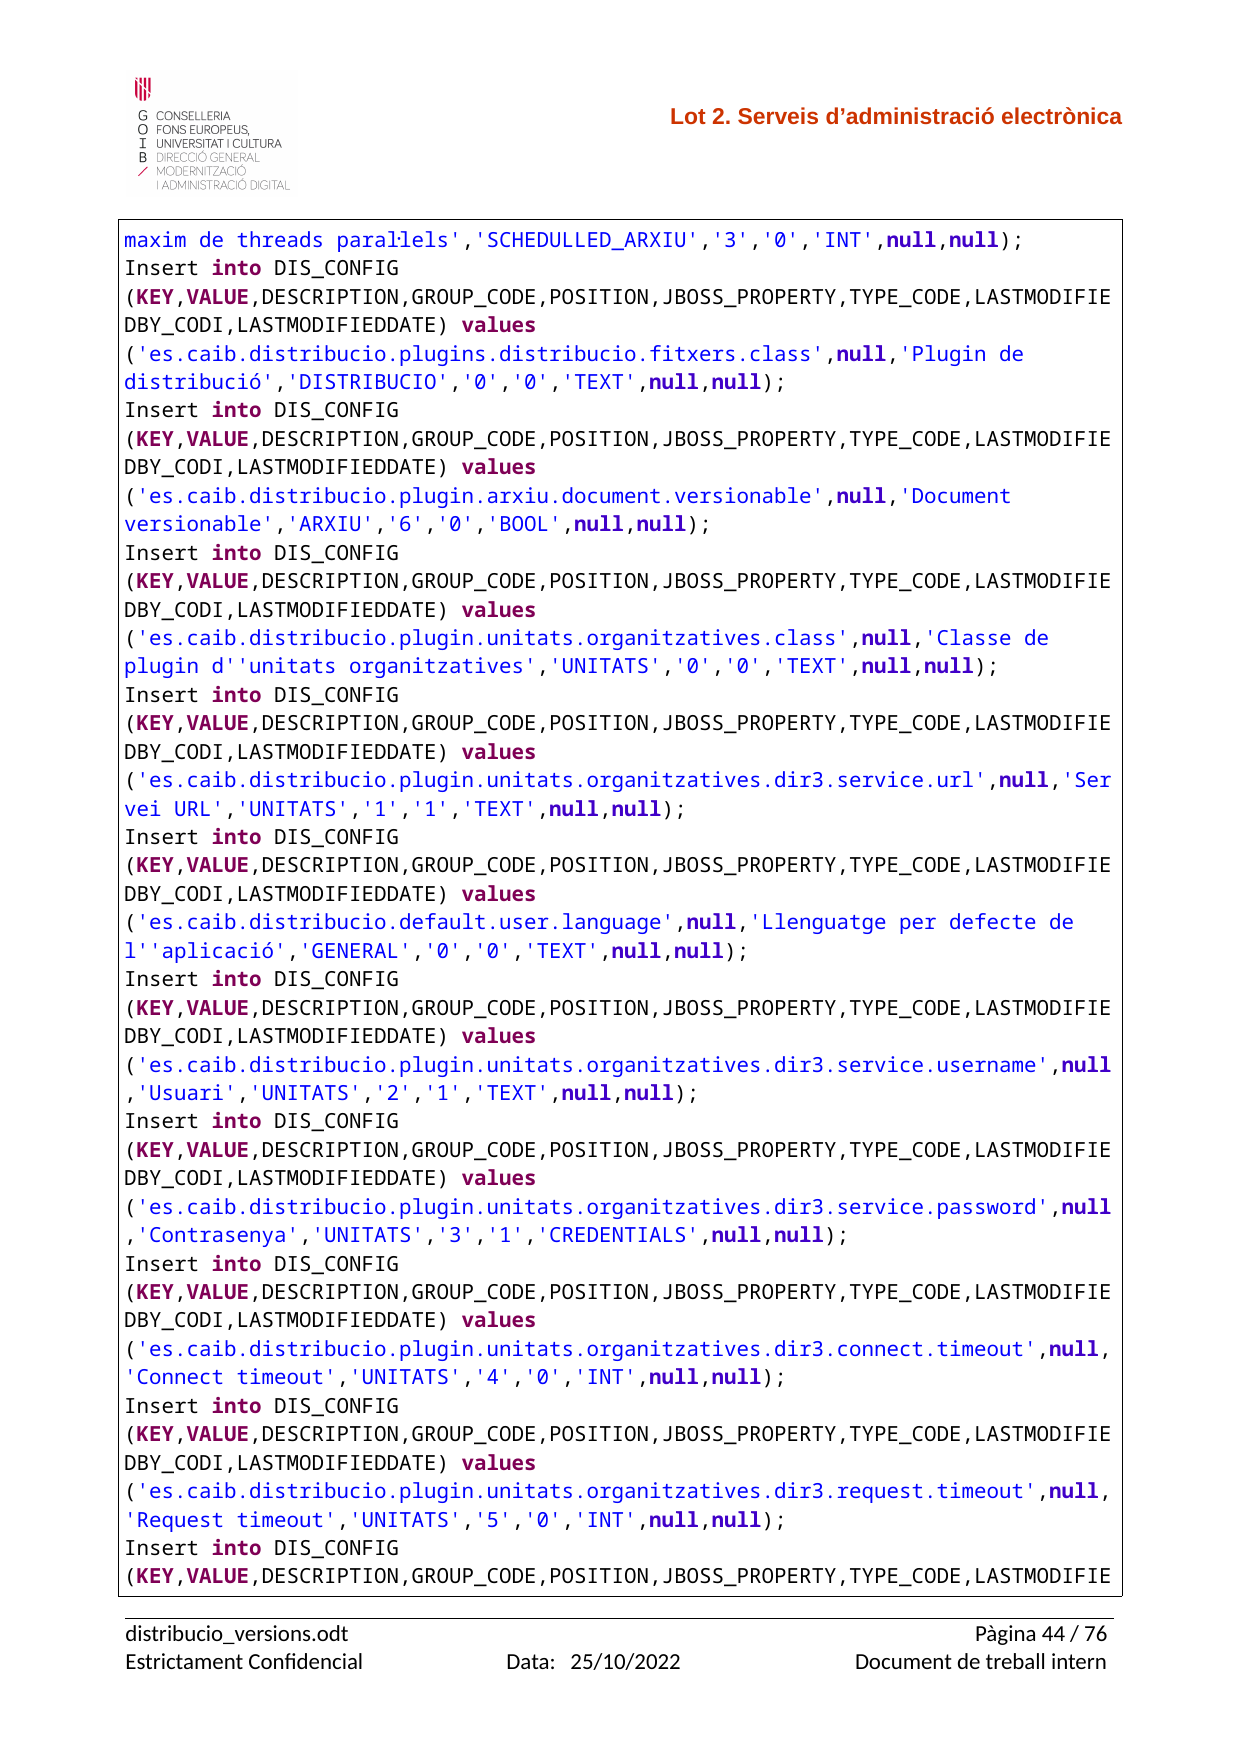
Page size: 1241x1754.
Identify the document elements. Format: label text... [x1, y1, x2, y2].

picture [126, 70, 299, 197]
table_header maxim de threads paral·lels','SCHEDULLED_ARXIU','3','0','INT',null,null); Insert into DIS_CONFIG (KEY,VALUE,DESCRIPTION,GROUP_CODE,POSITION,JBOSS_PROPERTY,TYPE_CODE,LASTMODIFIEDBY_CODI,LASTMODIFIEDDATE) values ('es.caib.distribucio.plugins.distribucio.fitxers.class',null,'Plugin de distribució','DISTRIBUCIO','0','0','TEXT',null,null); Insert into DIS_CONFIG (KEY,VALUE,DESCRIPTION,GROUP_CODE,POSITION,JBOSS_PROPERTY,TYPE_CODE,LASTMODIFIEDBY_CODI,LASTMODIFIEDDATE) values ('es.caib.distribucio.plugin.arxiu.document.versionable',null,'Document versionable','ARXIU','6','0','BOOL',null,null); Insert into DIS_CONFIG (KEY,VALUE,DESCRIPTION,GROUP_CODE,POSITION,JBOSS_PROPERTY,TYPE_CODE,LASTMODIFIEDBY_CODI,LASTMODIFIEDDATE) values ('es.caib.distribucio.plugin.unitats.organitzatives.class',null,'Classe de plugin d''unitats organitzatives','UNITATS','0','0','TEXT',null,null); Insert into DIS_CONFIG (KEY,VALUE,DESCRIPTION,GROUP_CODE,POSITION,JBOSS_PROPERTY,TYPE_CODE,LASTMODIFIEDBY_CODI,LASTMODIFIEDDATE) values ('es.caib.distribucio.plugin.unitats.organitzatives.dir3.service.url',null,'Servei URL','UNITATS','1','1','TEXT',null,null); Insert into DIS_CONFIG (KEY,VALUE,DESCRIPTION,GROUP_CODE,POSITION,JBOSS_PROPERTY,TYPE_CODE,LASTMODIFIEDBY_CODI,LASTMODIFIEDDATE) values ('es.caib.distribucio.default.user.language',null,'Llenguatge per defecte de l''aplicació','GENERAL','0','0','TEXT',null,null); Insert into DIS_CONFIG (KEY,VALUE,DESCRIPTION,GROUP_CODE,POSITION,JBOSS_PROPERTY,TYPE_CODE,LASTMODIFIEDBY_CODI,LASTMODIFIEDDATE) values ('es.caib.distribucio.plugin.unitats.organitzatives.dir3.service.username',null,'Usuari','UNITATS','2','1','TEXT',null,null); Insert into DIS_CONFIG (KEY,VALUE,DESCRIPTION,GROUP_CODE,POSITION,JBOSS_PROPERTY,TYPE_CODE,LASTMODIFIEDBY_CODI,LASTMODIFIEDDATE) values ('es.caib.distribucio.plugin.unitats.organitzatives.dir3.service.password',null,'Contrasenya','UNITATS','3','1','CREDENTIALS',null,null); Insert into DIS_CONFIG (KEY,VALUE,DESCRIPTION,GROUP_CODE,POSITION,JBOSS_PROPERTY,TYPE_CODE,LASTMODIFIEDBY_CODI,LASTMODIFIEDDATE) values ('es.caib.distribucio.plugin.unitats.organitzatives.dir3.connect.timeout',null,'Connect timeout','UNITATS','4','0','INT',null,null); Insert into DIS_CONFIG (KEY,VALUE,DESCRIPTION,GROUP_CODE,POSITION,JBOSS_PROPERTY,TYPE_CODE,LASTMODIFIEDBY_CODI,LASTMODIFIEDDATE) values ('es.caib.distribucio.plugin.unitats.organitzatives.dir3.request.timeout',null,'Request timeout','UNITATS','5','0','INT',null,null); Insert into DIS_CONFIG (KEY,VALUE,DESCRIPTION,GROUP_CODE,POSITION,JBOSS_PROPERTY,TYPE_CODE,LASTMODIFIE [119, 220, 1122, 1596]
